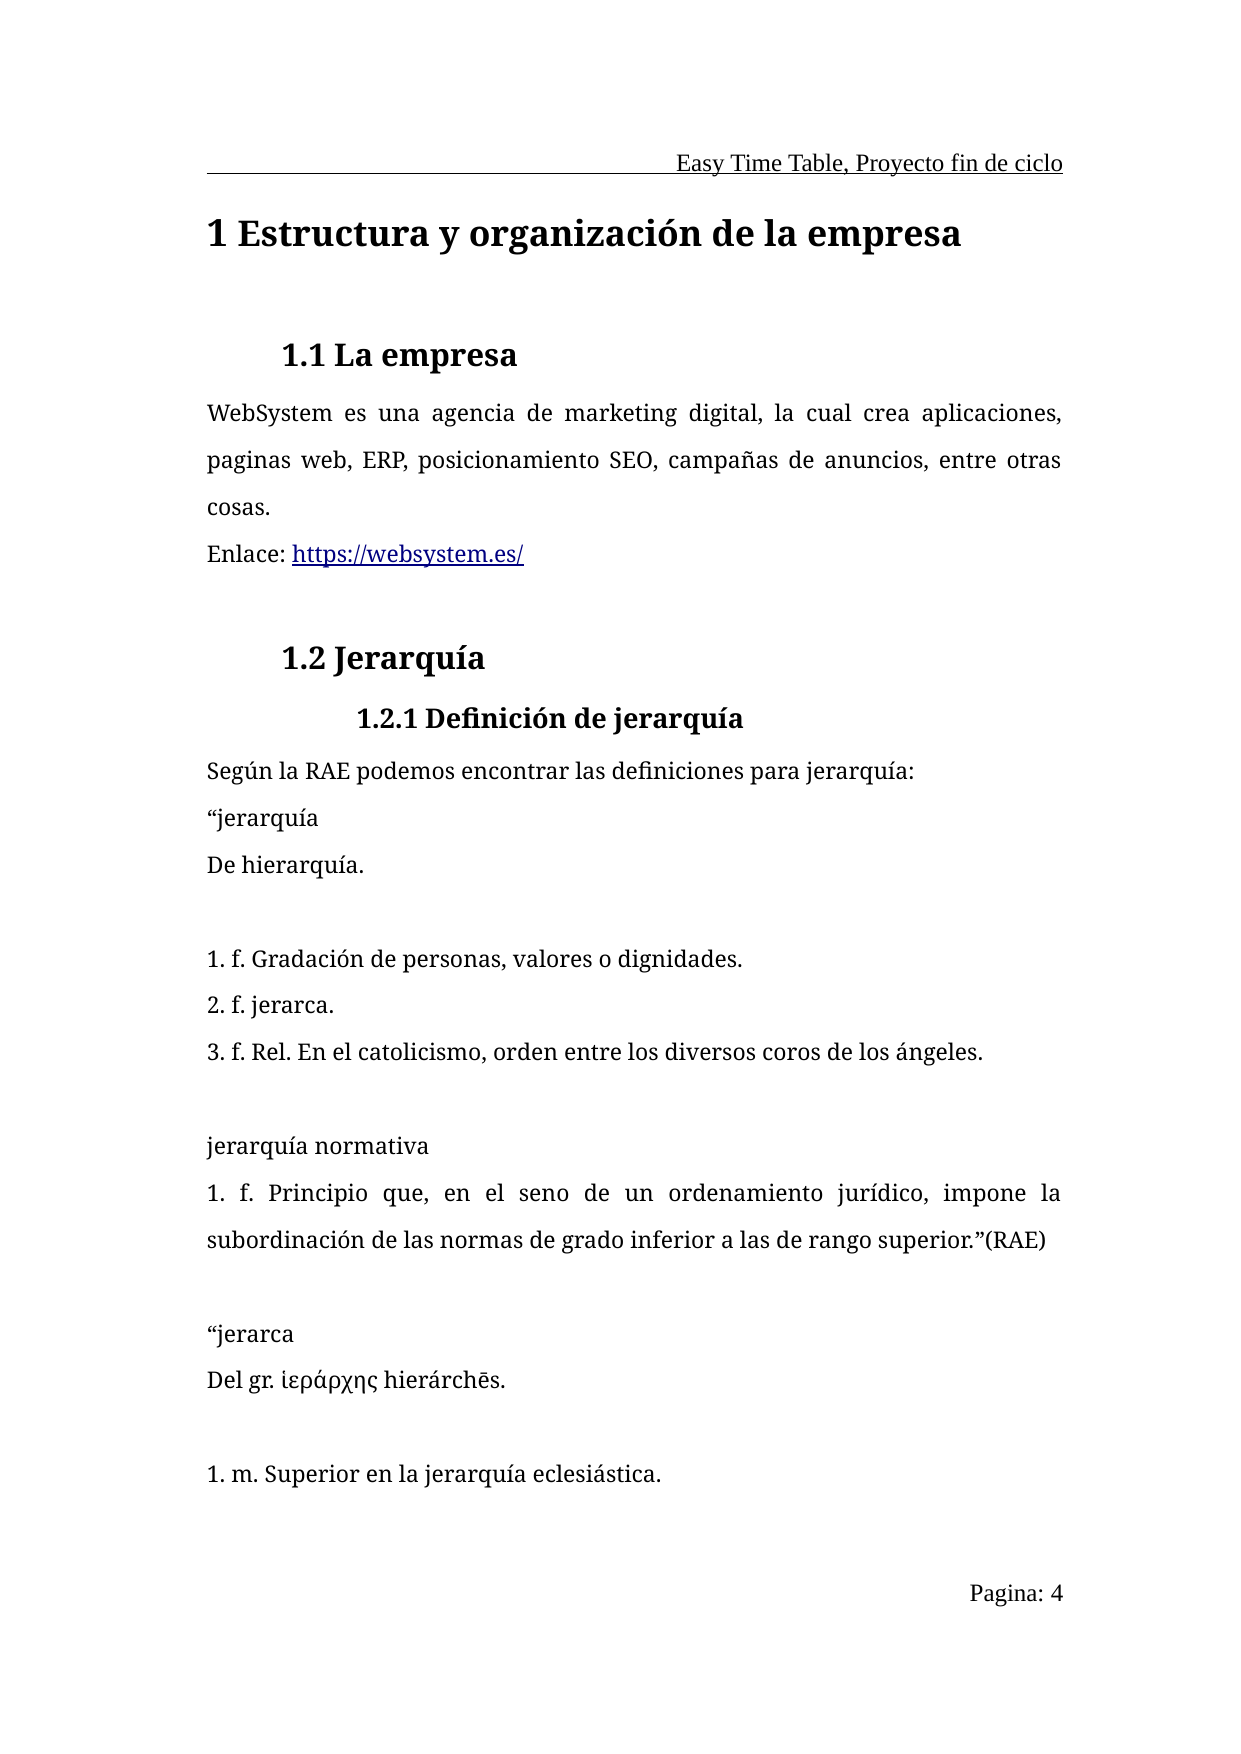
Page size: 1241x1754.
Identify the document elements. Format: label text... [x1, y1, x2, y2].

text 1.2.1 Definición de jerarquía [207, 700, 1063, 737]
text jerarquía normativa [207, 1130, 1063, 1161]
text 1. f. Gradación de personas, valores o dignidades. [207, 942, 1063, 974]
text De hierarquía. [207, 849, 1063, 880]
text Enlace: https://websystem.es/ [207, 538, 1063, 569]
text 1.1 La empresa [207, 333, 1063, 376]
text 1. m. Superior en la jerarquía eclesiástica. [207, 1458, 1063, 1489]
text Según la RAE podemos encontrar las definiciones para jerarquía: [207, 755, 1063, 786]
text WebSystem es una agencia de marketing digital, la cual crea aplicaciones, paginas web, ERP, posicionamiento SEO, campañas de anuncios, entre otras cosas. [207, 397, 1063, 522]
text 1.2 Jerarquía [207, 636, 1063, 678]
text Del gr. ἱεράρχης hierárchēs. [207, 1364, 1063, 1396]
text 3. f. Rel. En el catolicismo, orden entre los diversos coros de los ángeles. [207, 1036, 1063, 1067]
text 1 Estructura y organización de la empresa [207, 206, 1063, 257]
text 1. f. Principio que, en el seno de un ordenamiento jurídico, impone la subordinación de las normas de grado inferior a las de rango superior.”(RAE) [207, 1177, 1063, 1255]
text “jerarquía [207, 802, 1063, 833]
text “jerarca [207, 1317, 1063, 1349]
text 2. f. jerarca. [207, 989, 1063, 1021]
